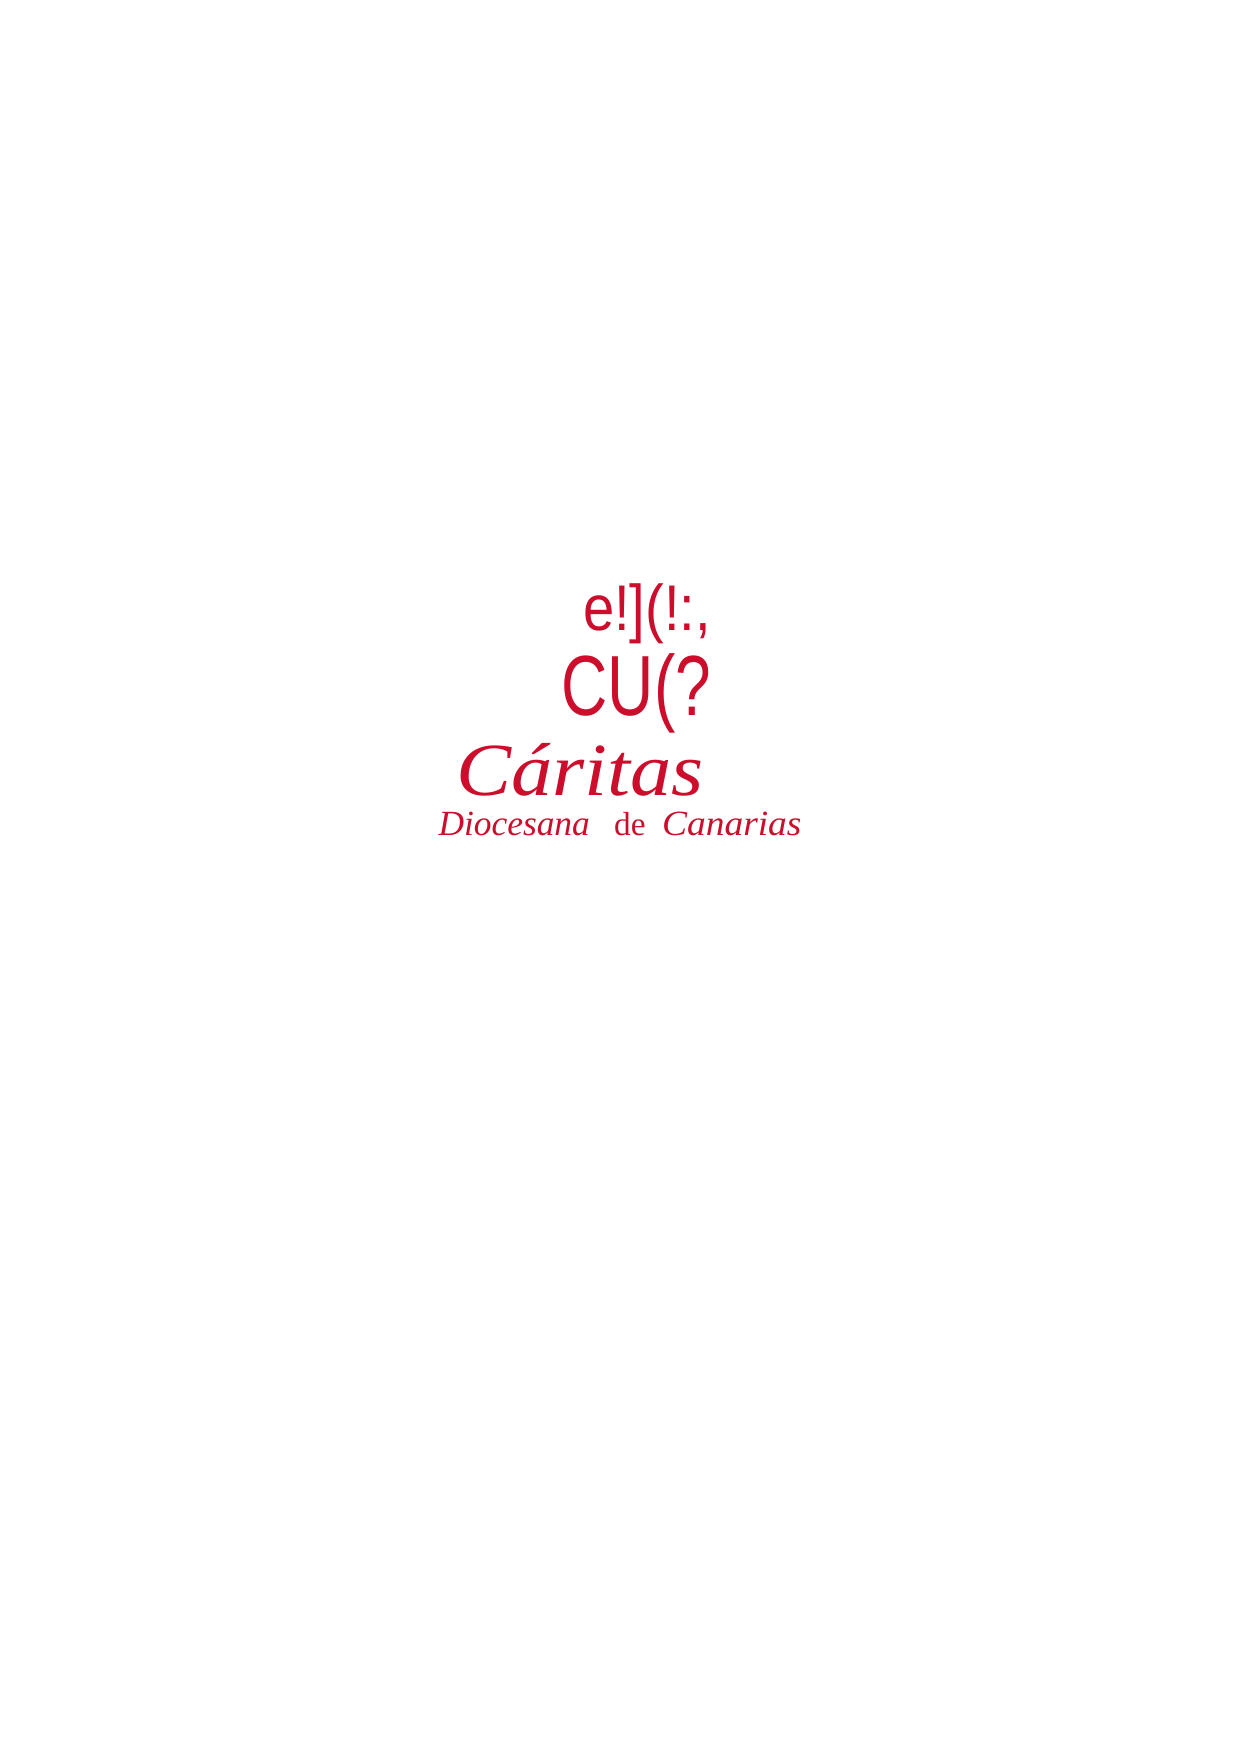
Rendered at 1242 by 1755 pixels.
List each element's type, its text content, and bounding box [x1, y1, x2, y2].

text e!](!:, CU(? Cáritas [447, 576, 711, 812]
text Diocesana de Canarias [438, 812, 1067, 843]
